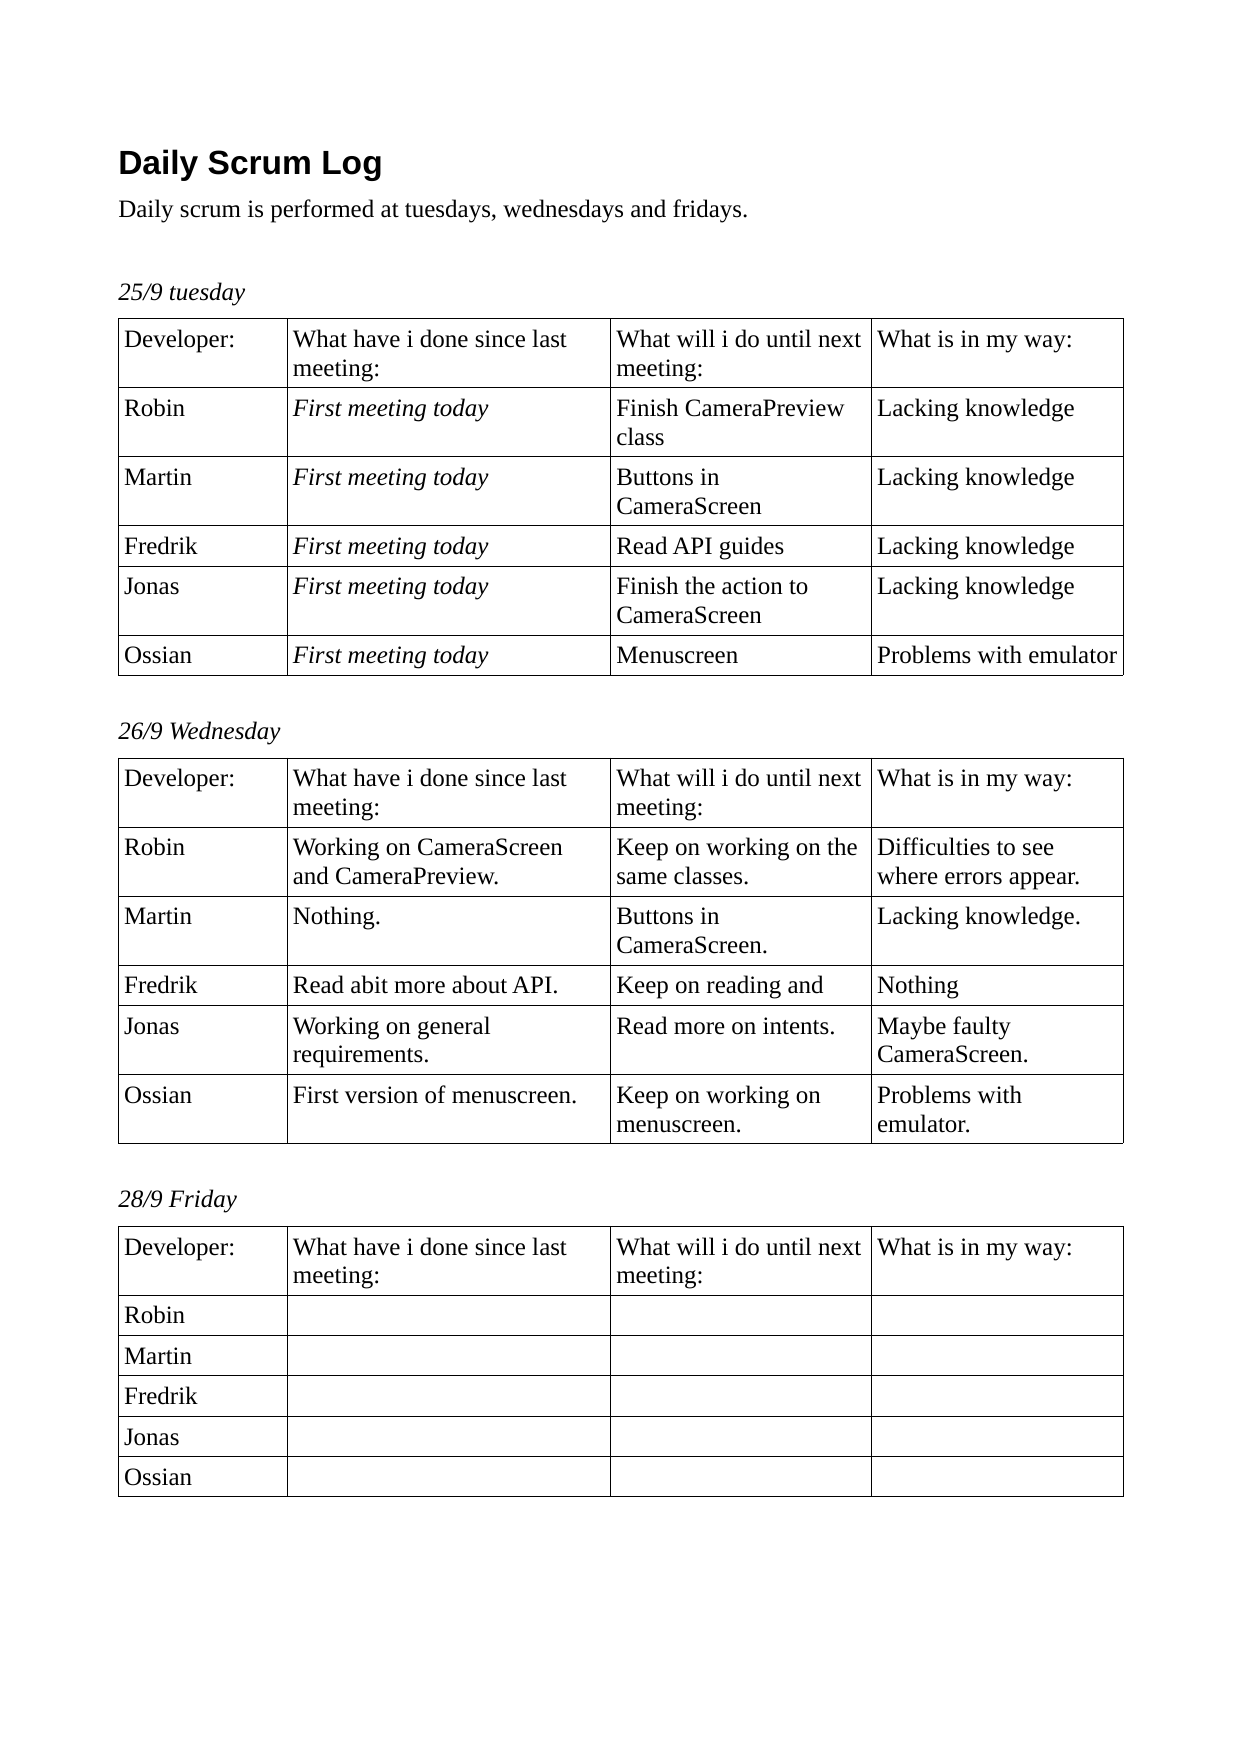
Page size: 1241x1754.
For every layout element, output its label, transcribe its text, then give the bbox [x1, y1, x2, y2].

table_cell Lacking knowledge [872, 526, 1123, 566]
table_cell Fredrik [119, 1376, 287, 1416]
table_header What have i done since last meeting: [288, 319, 610, 387]
table_header What have i done since last meeting: [288, 759, 610, 827]
table_header What will i do until next meeting: [611, 319, 871, 387]
table_header What will i do until next meeting: [611, 1227, 871, 1295]
table_cell [288, 1457, 610, 1496]
table_cell [872, 1417, 1123, 1456]
table_header What is in my way: [872, 319, 1123, 387]
table_cell First meeting today [288, 388, 610, 456]
table_cell [288, 1296, 610, 1335]
table_cell Difficulties to see where errors appear. [872, 828, 1123, 896]
table_cell [611, 1376, 871, 1416]
table_cell Read abit more about API. [288, 966, 610, 1005]
table_cell Fredrik [119, 526, 287, 566]
table_header What have i done since last meeting: [288, 1227, 610, 1295]
table_cell First meeting today [288, 526, 610, 566]
table_cell Robin [119, 388, 287, 456]
table_cell Buttons in CameraScreen. [611, 897, 871, 965]
table_cell [288, 1376, 610, 1416]
table_cell Keep on working on the same classes. [611, 828, 871, 896]
table_header What will i do until next meeting: [611, 759, 871, 827]
subtitle Daily Scrum Log [118, 143, 1122, 182]
table_header Developer: [119, 319, 287, 387]
table_cell [872, 1296, 1123, 1335]
table_header What is in my way: [872, 759, 1123, 827]
table_cell Jonas [119, 1417, 287, 1456]
table_cell Jonas [119, 1006, 287, 1074]
table_header Developer: [119, 759, 287, 827]
table_cell Maybe faulty CameraScreen. [872, 1006, 1123, 1074]
table_cell Lacking knowledge [872, 457, 1123, 525]
table_cell [872, 1457, 1123, 1496]
text 25/9 tuesday [118, 277, 1122, 306]
table_cell Buttons in CameraScreen [611, 457, 871, 525]
table_cell Lacking knowledge [872, 567, 1123, 634]
table_cell Ossian [119, 1075, 287, 1143]
table_cell [872, 1376, 1123, 1416]
table_cell [872, 1336, 1123, 1375]
table_cell Lacking knowledge. [872, 897, 1123, 965]
table_cell [611, 1457, 871, 1496]
table_cell Keep on working on menuscreen. [611, 1075, 871, 1143]
table_cell Working on CameraScreen and CameraPreview. [288, 828, 610, 896]
text 26/9 Wednesday [118, 716, 1122, 745]
table_cell Martin [119, 1336, 287, 1375]
table_cell Keep on reading and [611, 966, 871, 1005]
table_cell Robin [119, 1296, 287, 1335]
table_header Developer: [119, 1227, 287, 1295]
table_cell [611, 1336, 871, 1375]
table_cell Problems with emulator [872, 636, 1123, 675]
table_cell Martin [119, 897, 287, 965]
table_cell Problems with emulator. [872, 1075, 1123, 1143]
table_cell First meeting today [288, 457, 610, 525]
table_cell Robin [119, 828, 287, 896]
table_cell Finish the action to CameraScreen [611, 567, 871, 634]
table_cell Working on general requirements. [288, 1006, 610, 1074]
table_cell Jonas [119, 567, 287, 634]
table_cell Nothing [872, 966, 1123, 1005]
table_header What is in my way: [872, 1227, 1123, 1295]
table_cell Read more on intents. [611, 1006, 871, 1074]
table_cell Ossian [119, 636, 287, 675]
text Daily scrum is performed at tuesdays, wednesdays and fridays. [118, 194, 1122, 223]
table_cell [611, 1296, 871, 1335]
table_cell First meeting today [288, 567, 610, 634]
table_cell Lacking knowledge [872, 388, 1123, 456]
table_cell [611, 1417, 871, 1456]
table_cell Menuscreen [611, 636, 871, 675]
table_cell Read API guides [611, 526, 871, 566]
table_cell Finish CameraPreview class [611, 388, 871, 456]
table_cell Nothing. [288, 897, 610, 965]
text 28/9 Friday [118, 1184, 1122, 1213]
table_cell [288, 1417, 610, 1456]
table_cell Martin [119, 457, 287, 525]
table_cell Fredrik [119, 966, 287, 1005]
table_cell First version of menuscreen. [288, 1075, 610, 1143]
table_cell First meeting today [288, 636, 610, 675]
table_cell [288, 1336, 610, 1375]
table_cell Ossian [119, 1457, 287, 1496]
